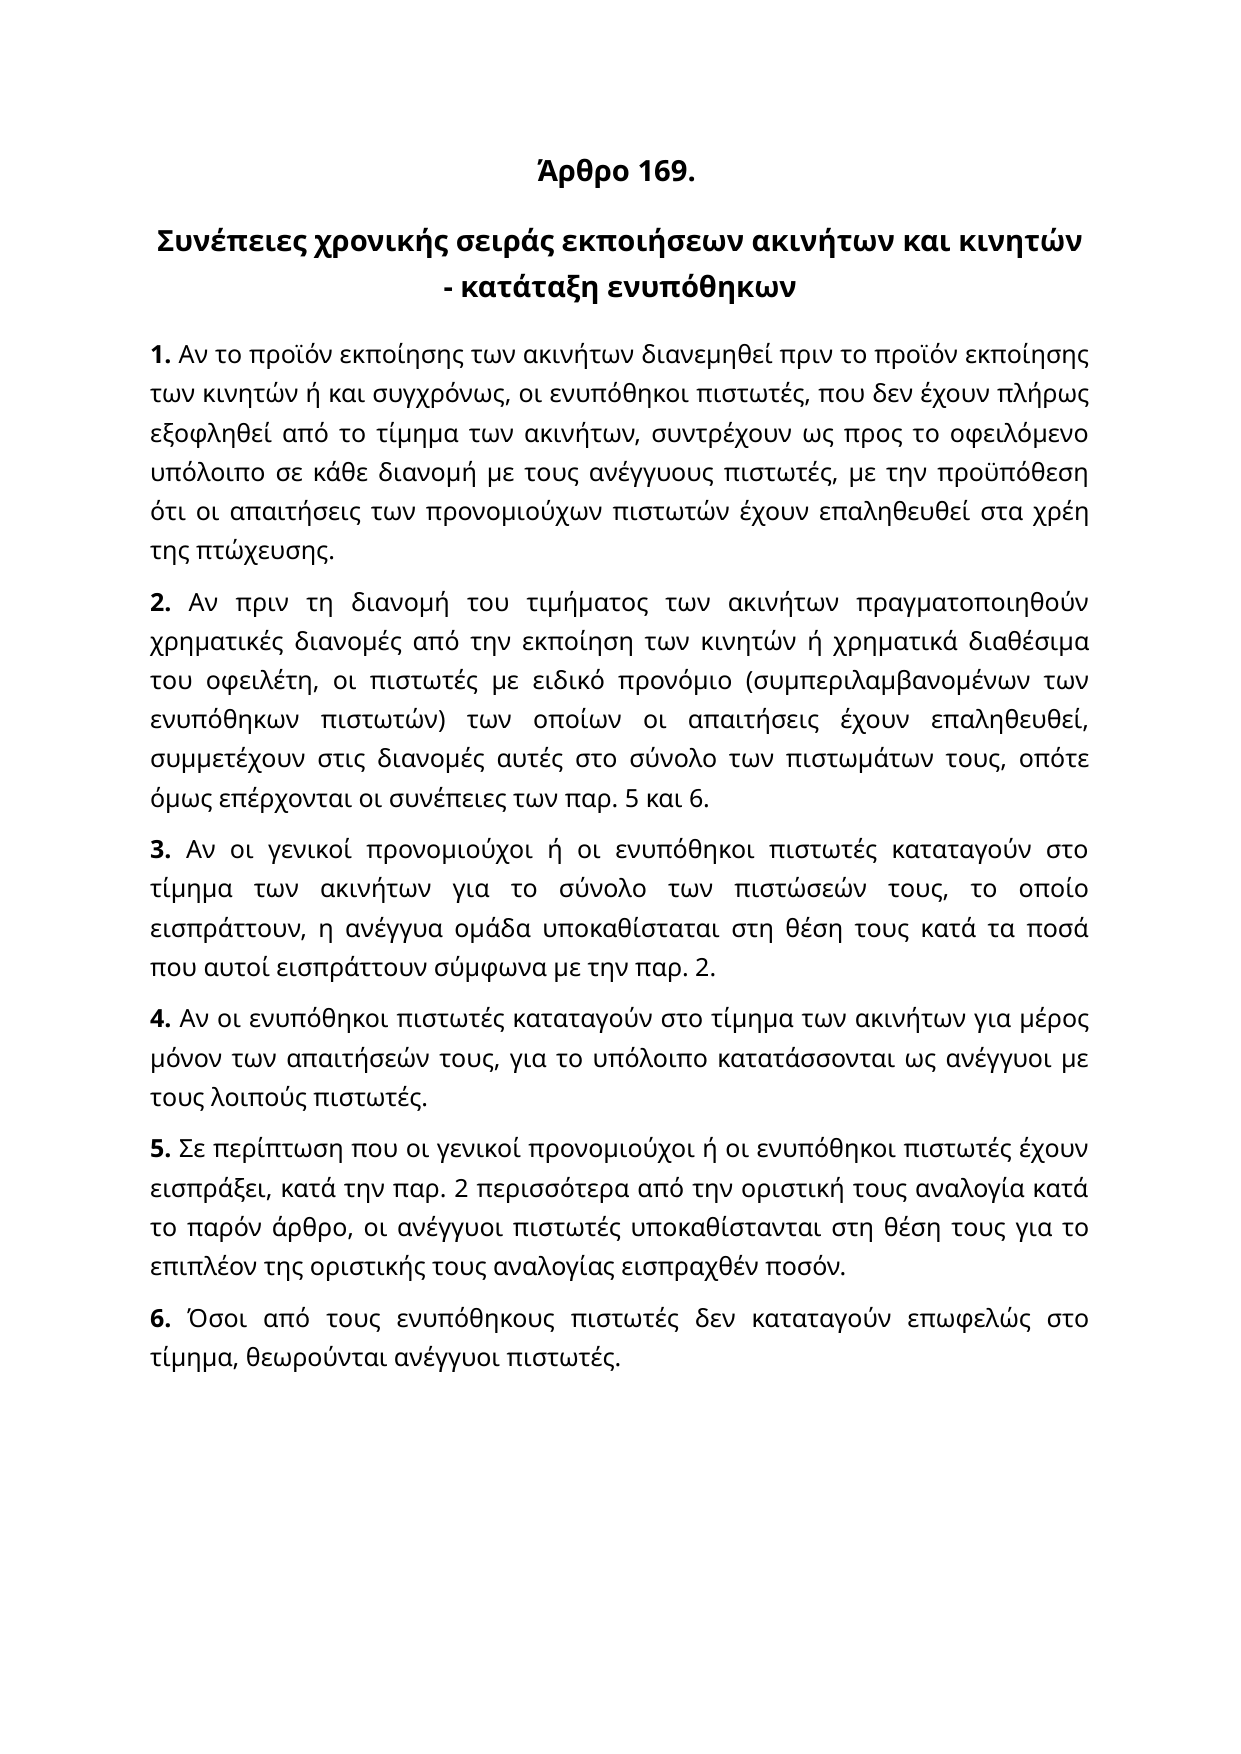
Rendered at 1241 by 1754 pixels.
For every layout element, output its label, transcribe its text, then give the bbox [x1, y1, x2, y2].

text 4. Αν οι ενυπόθηκοι πιστωτές καταταγούν στο τίμημα των ακινήτων για μέρος μόνον των απαιτήσεών τους, για το υπόλοιπο κατατάσσονται ως ανέγγυοι με τους λοιπούς πιστωτές. [150, 1001, 1090, 1113]
subtitle Άρθρο 169. [150, 150, 1090, 190]
text 5. Σε περίπτωση που οι γενικοί προνομιούχοι ή οι ενυπόθηκοι πιστωτές έχουν εισπράξει, κατά την παρ. 2 περισσότερα από την οριστική τους αναλογία κατά το παρόν άρθρο, οι ανέγγυοι πιστωτές υποκαθίστανται στη θέση τους για το επιπλέον της οριστικής τους αναλογίας εισπραχθέν ποσόν. [150, 1131, 1090, 1283]
text 3. Αν οι γενικοί προνομιούχοι ή οι ενυπόθηκοι πιστωτές καταταγούν στο τίμημα των ακινήτων για το σύνολο των πιστώσεών τους, το οποίο εισπράττουν, η ανέγγυα ομάδα υποκαθίσταται στη θέση τους κατά τα ποσά που αυτοί εισπράττουν σύμφωνα με την παρ. 2. [150, 832, 1090, 983]
text 6. Όσοι από τους ενυπόθηκους πιστωτές δεν καταταγούν επωφελώς στο τίμημα, θεωρούνται ανέγγυοι πιστωτές. [150, 1300, 1090, 1373]
text 1. Αν το προϊόν εκποίησης των ακινήτων διανεμηθεί πριν το προϊόν εκποίησης των κινητών ή και συγχρόνως, οι ενυπόθηκοι πιστωτές, που δεν έχουν πλήρως εξοφληθεί από το τίμημα των ακινήτων, συντρέχουν ως προς το οφειλόμενο υπόλοιπο σε κάθε διανομή με τους ανέγγυους πιστωτές, με την προϋπόθεση ότι οι απαιτήσεις των προνομιούχων πιστωτών έχουν επαληθευθεί στα χρέη της πτώχευσης. [150, 337, 1090, 567]
text 2. Αν πριν τη διανομή του τιμήματος των ακινήτων πραγματοποιηθούν χρηματικές διανομές από την εκποίηση των κινητών ή χρηματικά διαθέσιμα του οφειλέτη, οι πιστωτές με ειδικό προνόμιο (συμπεριλαμβανομένων των ενυπόθηκων πιστωτών) των οποίων οι απαιτήσεις έχουν επαληθευθεί, συμμετέχουν στις διανομές αυτές στο σύνολο των πιστωμάτων τους, οπότε όμως επέρχονται οι συνέπειες των παρ. 5 και 6. [150, 584, 1090, 814]
subtitle Συνέπειες χρονικής σειράς εκποιήσεων ακινήτων και κινητών - κατάταξη ενυπόθηκων [150, 221, 1090, 306]
